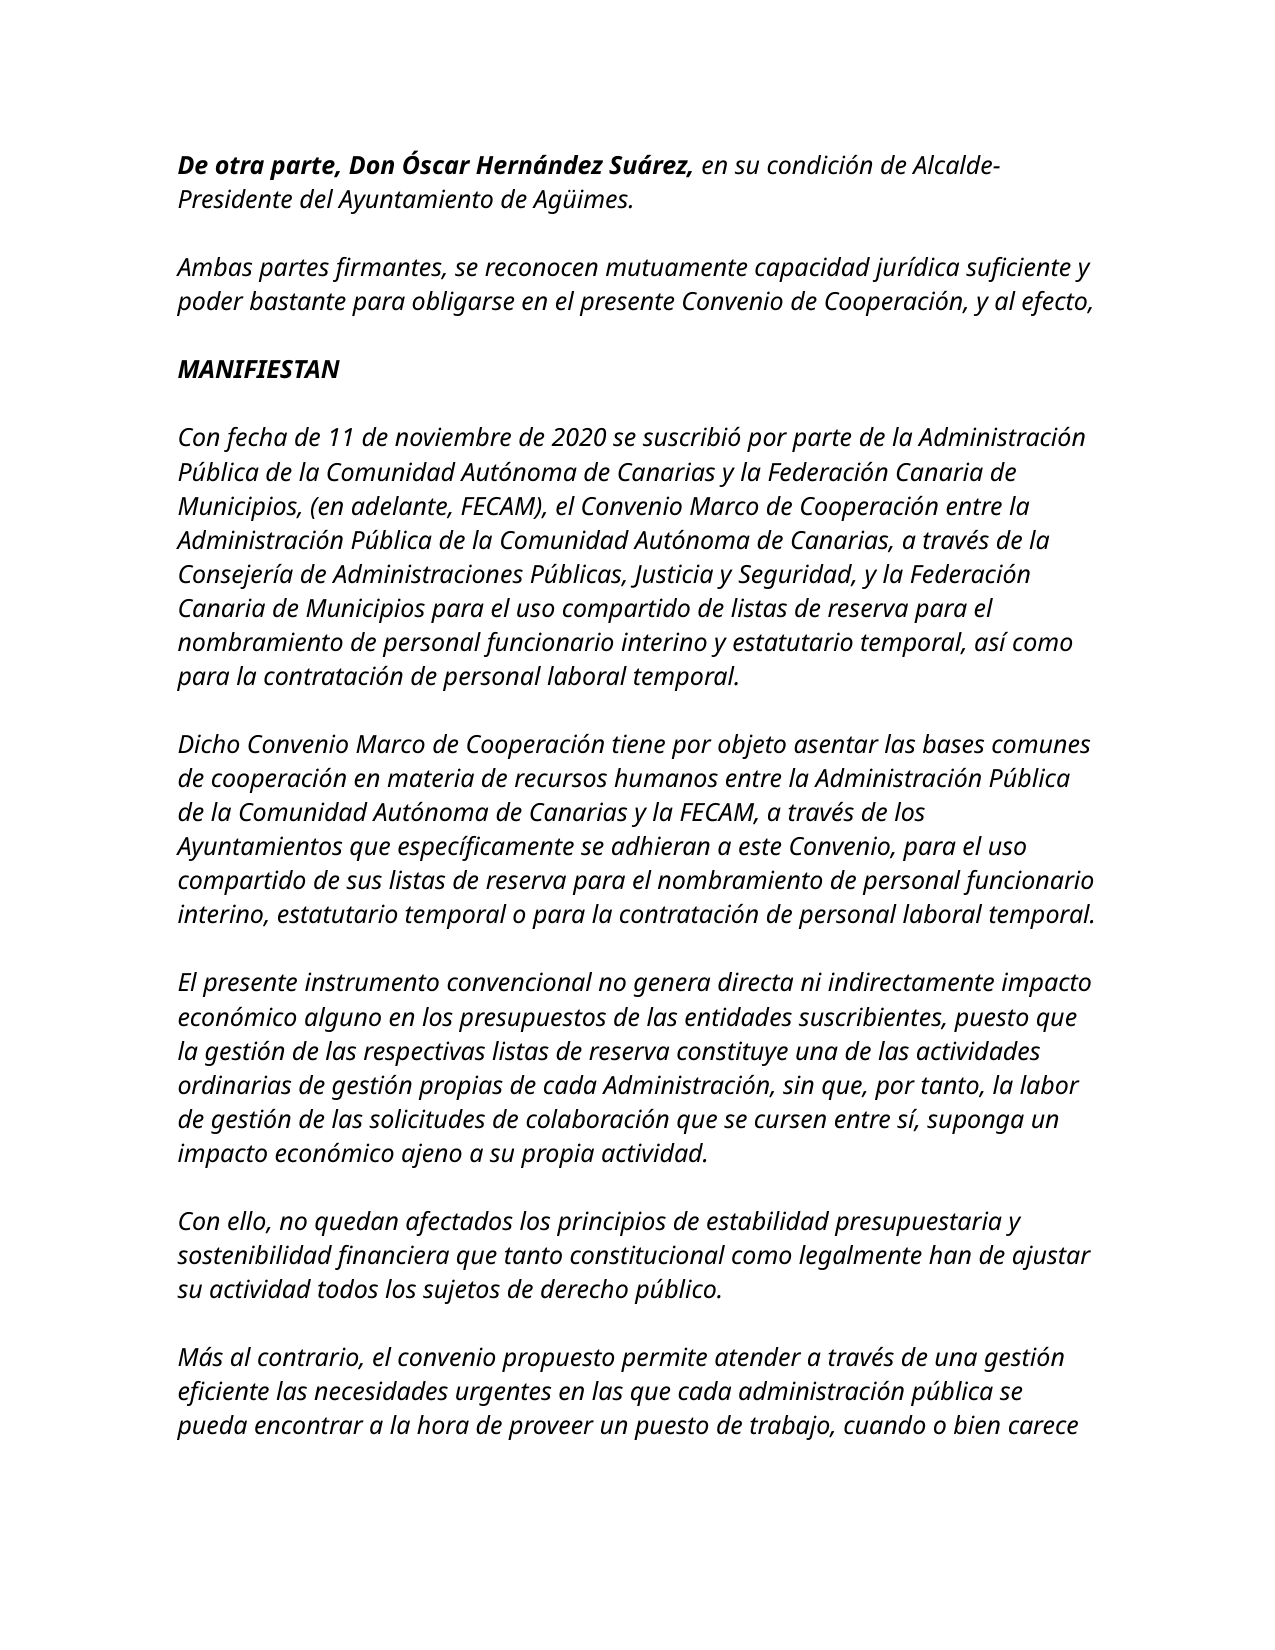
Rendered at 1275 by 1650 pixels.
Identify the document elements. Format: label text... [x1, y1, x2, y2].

text Con ello, no quedan afectados los principios de estabilidad presupuestaria y sostenibilidad financiera que tanto constitucional como legalmente han de ajustar su actividad todos los sujetos de derecho público. [177, 1203, 1098, 1306]
text Dicho Convenio Marco de Cooperación tiene por objeto asentar las bases comunes de cooperación en materia de recursos humanos entre la Administración Pública de la Comunidad Autónoma de Canarias y la FECAM, a través de los Ayuntamientos que específicamente se adhieran a este Convenio, para el uso compartido de sus listas de reserva para el nombramiento de personal funcionario interino, estatutario temporal o para la contratación de personal laboral temporal. [177, 727, 1098, 931]
text MANIFIESTAN [177, 352, 1098, 386]
text El presente instrumento convencional no genera directa ni indirectamente impacto económico alguno en los presupuestos de las entidades suscribientes, puesto que la gestión de las respectivas listas de reserva constituye una de las actividades ordinarias de gestión propias de cada Administración, sin que, por tanto, la labor de gestión de las solicitudes de colaboración que se cursen entre sí, suponga un impacto económico ajeno a su propia actividad. [177, 965, 1098, 1169]
text De otra parte, Don Óscar Hernández Suárez, en su condición de Alcalde-Presidente del Ayuntamiento de Agüimes. [177, 148, 1098, 216]
text Ambas partes firmantes, se reconocen mutuamente capacidad jurídica suficiente y poder bastante para obligarse en el presente Convenio de Cooperación, y al efecto, [177, 250, 1098, 318]
text Más al contrario, el convenio propuesto permite atender a través de una gestión eficiente las necesidades urgentes en las que cada administración pública se pueda encontrar a la hora de proveer un puesto de trabajo, cuando o bien carece [177, 1340, 1098, 1442]
text Con fecha de 11 de noviembre de 2020 se suscribió por parte de la Administración Pública de la Comunidad Autónoma de Canarias y la Federación Canaria de Municipios, (en adelante, FECAM), el Convenio Marco de Cooperación entre la Administración Pública de la Comunidad Autónoma de Canarias, a través de la Consejería de Administraciones Públicas, Justicia y Seguridad, y la Federación Canaria de Municipios para el uso compartido de listas de reserva para el nombramiento de personal funcionario interino y estatutario temporal, así como para la contratación de personal laboral temporal. [177, 420, 1098, 693]
